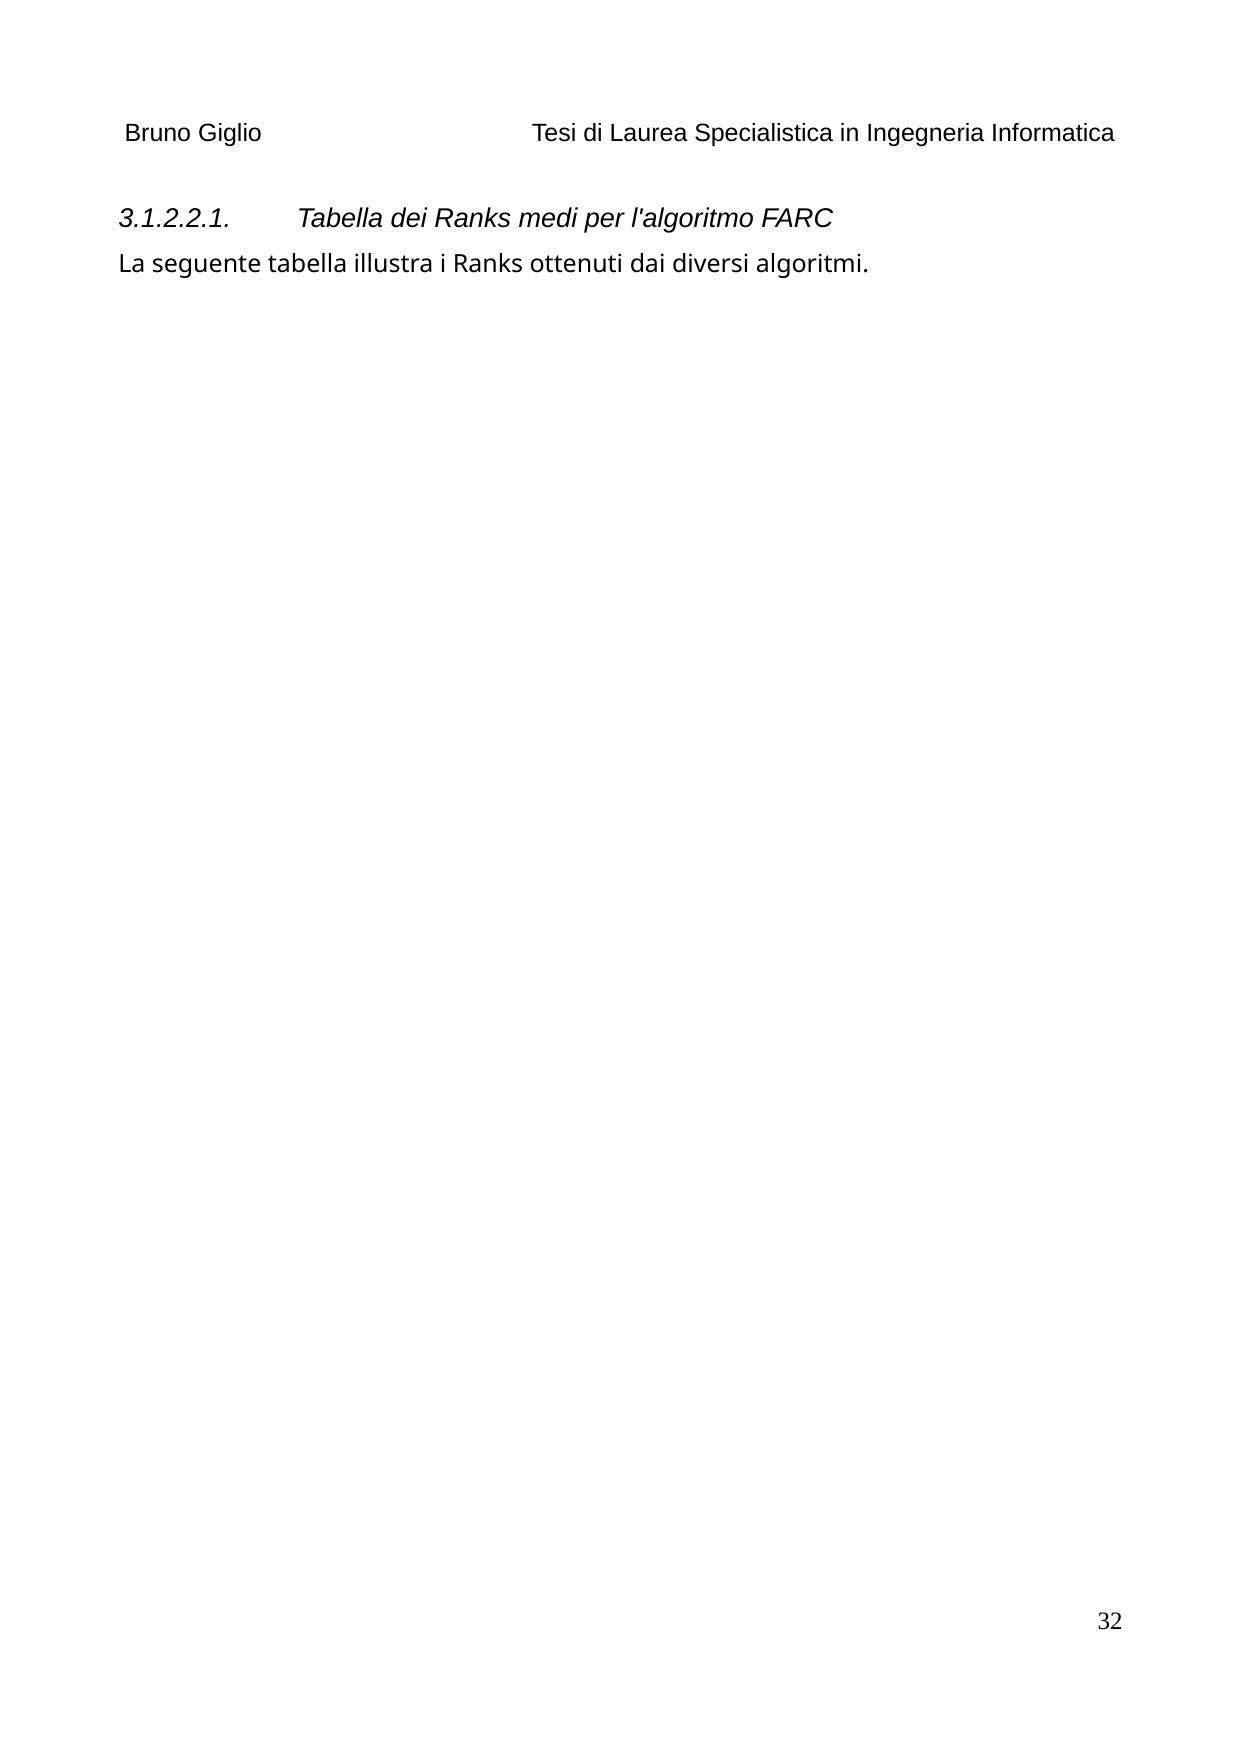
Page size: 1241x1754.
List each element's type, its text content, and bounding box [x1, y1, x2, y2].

text La seguente tabella illustra i Ranks ottenuti dai diversi algoritmi. [118, 246, 1122, 280]
subtitle Tabella dei Ranks medi per l'algoritmo FARC [118, 202, 1122, 233]
